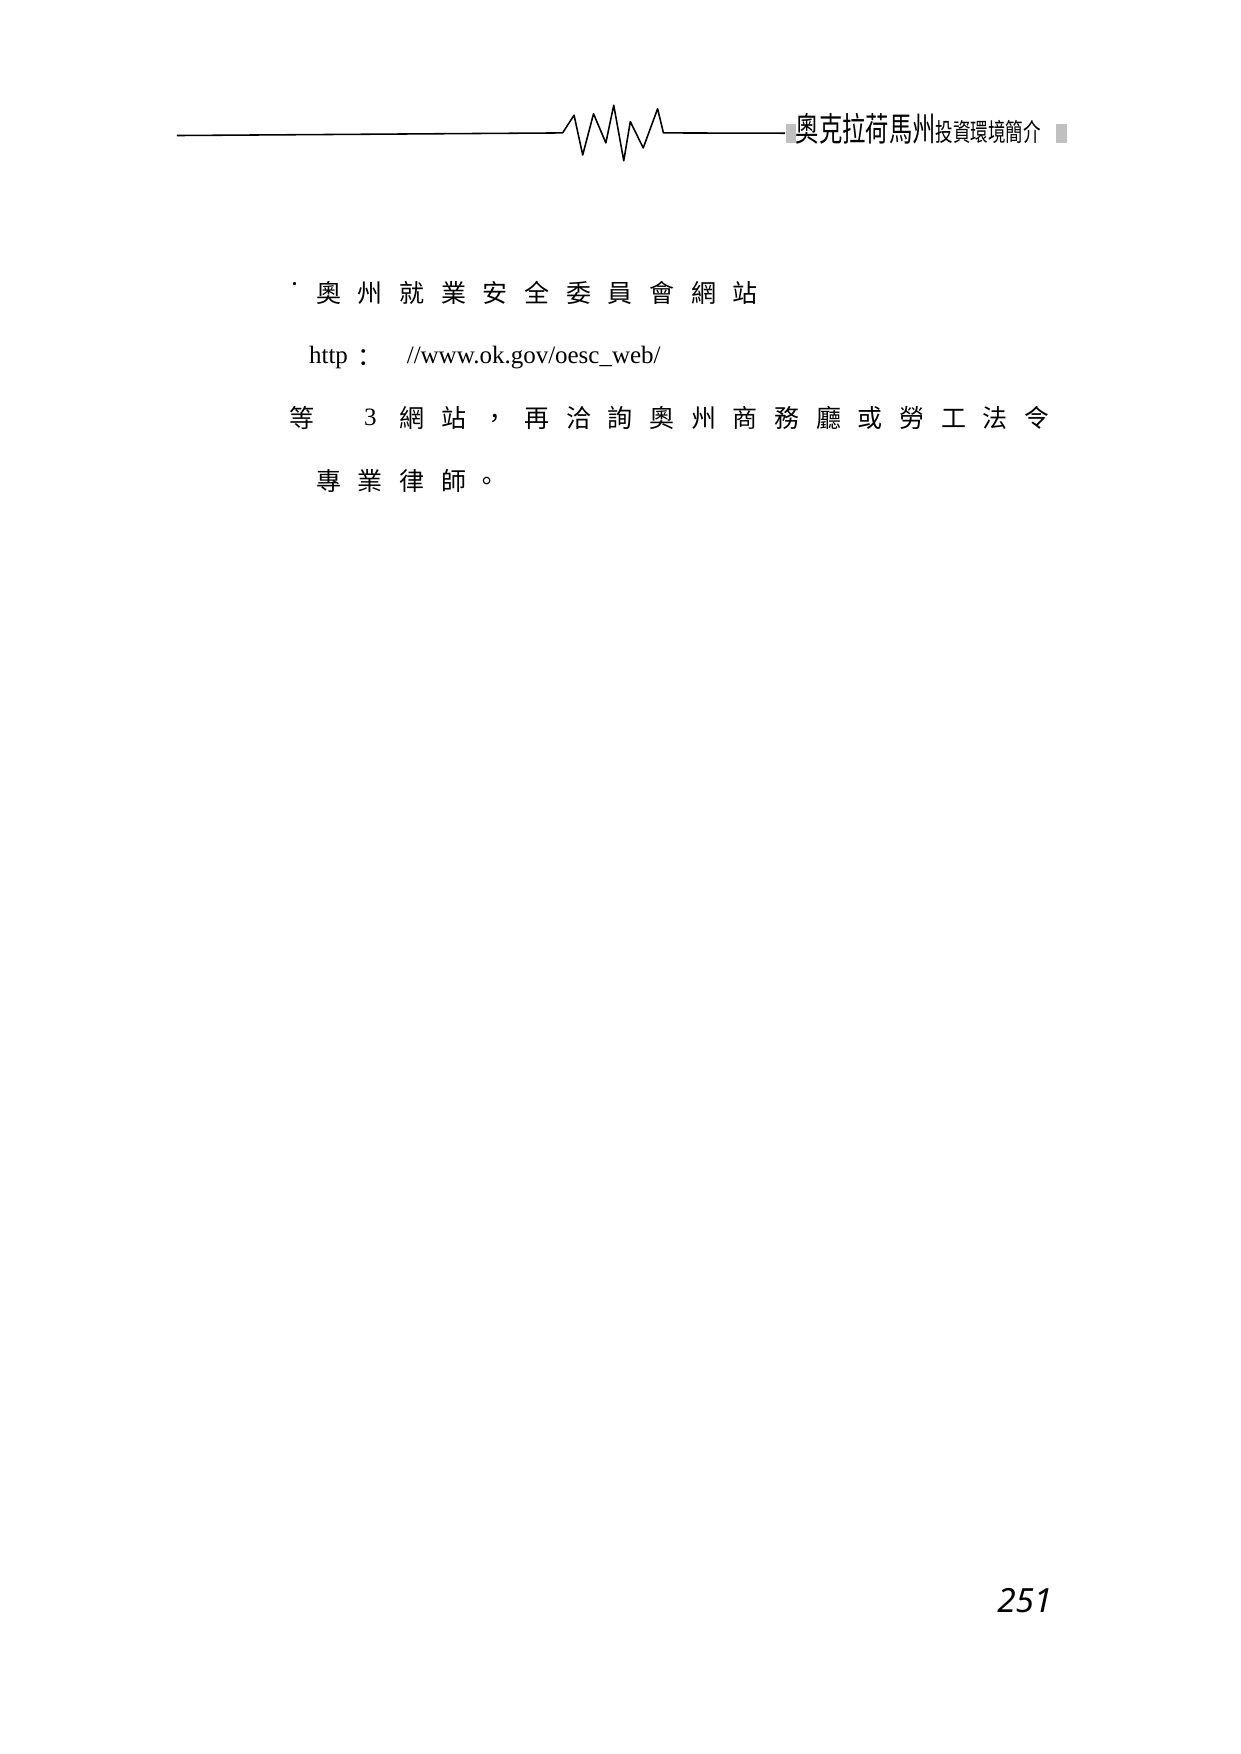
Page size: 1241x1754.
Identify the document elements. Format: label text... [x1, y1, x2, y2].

text 等3網站，再洽詢奧州商務廳或勞工法令專業律師。 [207, 375, 1058, 500]
text ˙奧州就業安全委員會網站http：//www.ok.gov/oesc_web/ [207, 250, 1058, 375]
